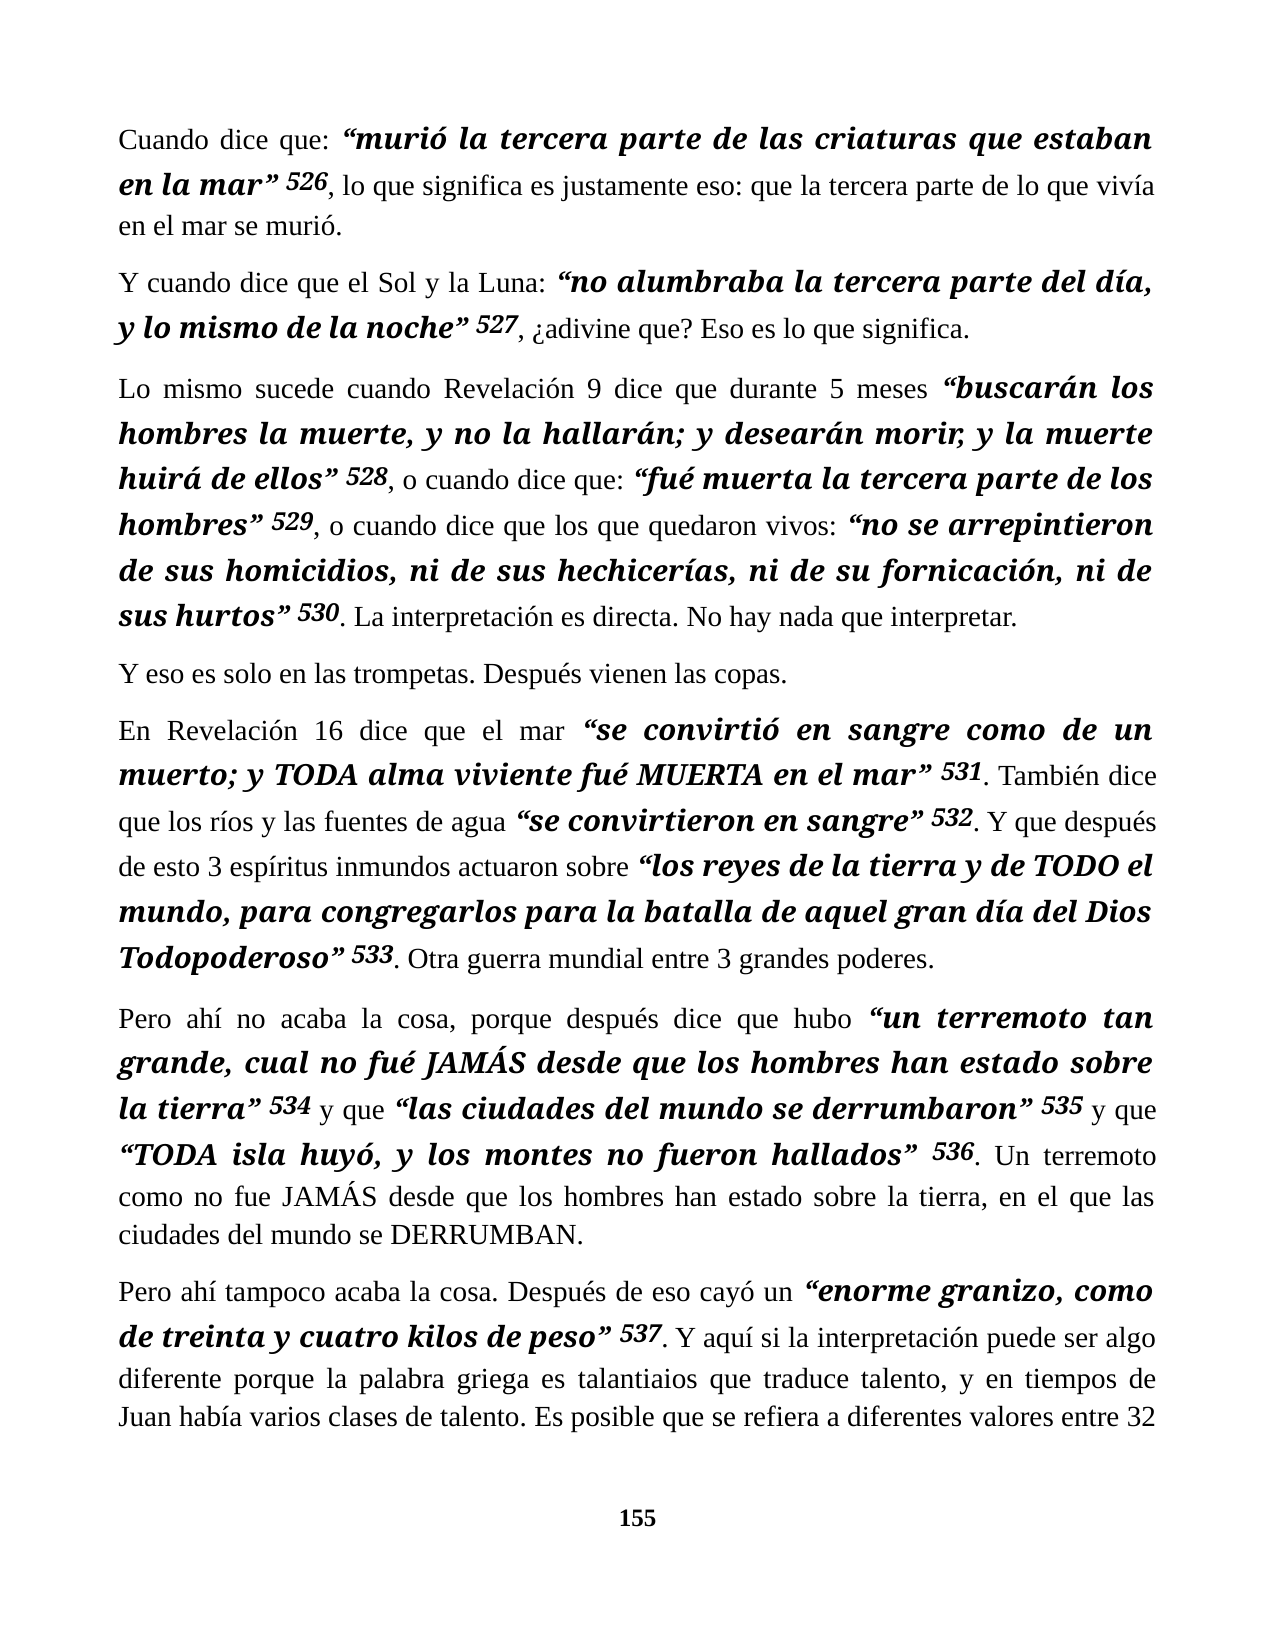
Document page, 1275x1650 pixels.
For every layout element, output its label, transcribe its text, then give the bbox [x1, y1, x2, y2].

text En Revelación 16 dice que el mar “se convirtió en sangre como de un muerto; y TODA alma viviente fué MUERTA en el mar” . También dice que los ríos y las fuentes de agua “se convirtieron en sangre” . Y que después de esto 3 espíritus inmundos actuaron sobre “los reyes de la tierra y de TODO el mundo, para congregarlos para la batalla de aquel gran día del Dios Todopoderoso” . Otra guerra mundial entre 3 grandes poderes. [118, 709, 1157, 977]
text Lo mismo sucede cuando Revelación 9 dice que durante 5 meses “buscarán los hombres la muerte, y no la hallarán; y desearán morir, y la muerte huirá de ellos” , o cuando dice que: “fué muerta la tercera parte de los hombres” , o cuando dice que los que quedaron vivos: “no se arrepintieron de sus homicidios, ni de sus hechicerías, ni de su fornicación, ni de sus hurtos” . La interpretación es directa. No hay nada que interpretar. [118, 367, 1157, 635]
text Pero ahí tampoco acaba la cosa. Después de eso cayó un “enorme granizo, como de treinta y cuatro kilos de peso” . Y aquí si la interpretación puede ser algo diferente porque la palabra griega es talantiaios que traduce talento, y en tiempos de Juan había varios clases de talento. Es posible que se refiera a diferentes valores entre 32 [118, 1270, 1157, 1433]
text Y cuando dice que el Sol y la Luna: “no alumbraba la tercera parte del día, y lo mismo de la noche” , ¿adivine que? Eso es lo que significa. [118, 262, 1157, 347]
text Pero ahí no acaba la cosa, porque después dice que hubo “un terremoto tan grande, cual no fué JAMÁS desde que los hombres han estado sobre la tierra” y que “las ciudades del mundo se derrumbaron” y que “TODA isla huyó, y los montes no fueron hallados” . Un terremoto como no fue JAMÁS desde que los hombres han estado sobre la tierra, en el que las ciudades del mundo se DERRUMBAN. [118, 997, 1157, 1251]
text Y eso es solo en las trompetas. Después vienen las copas. [118, 656, 1157, 689]
text Cuando dice que: “murió la tercera parte de las criaturas que estaban en la mar” , lo que significa es justamente eso: que la tercera parte de lo que vivía en el mar se murió. [118, 118, 1157, 242]
